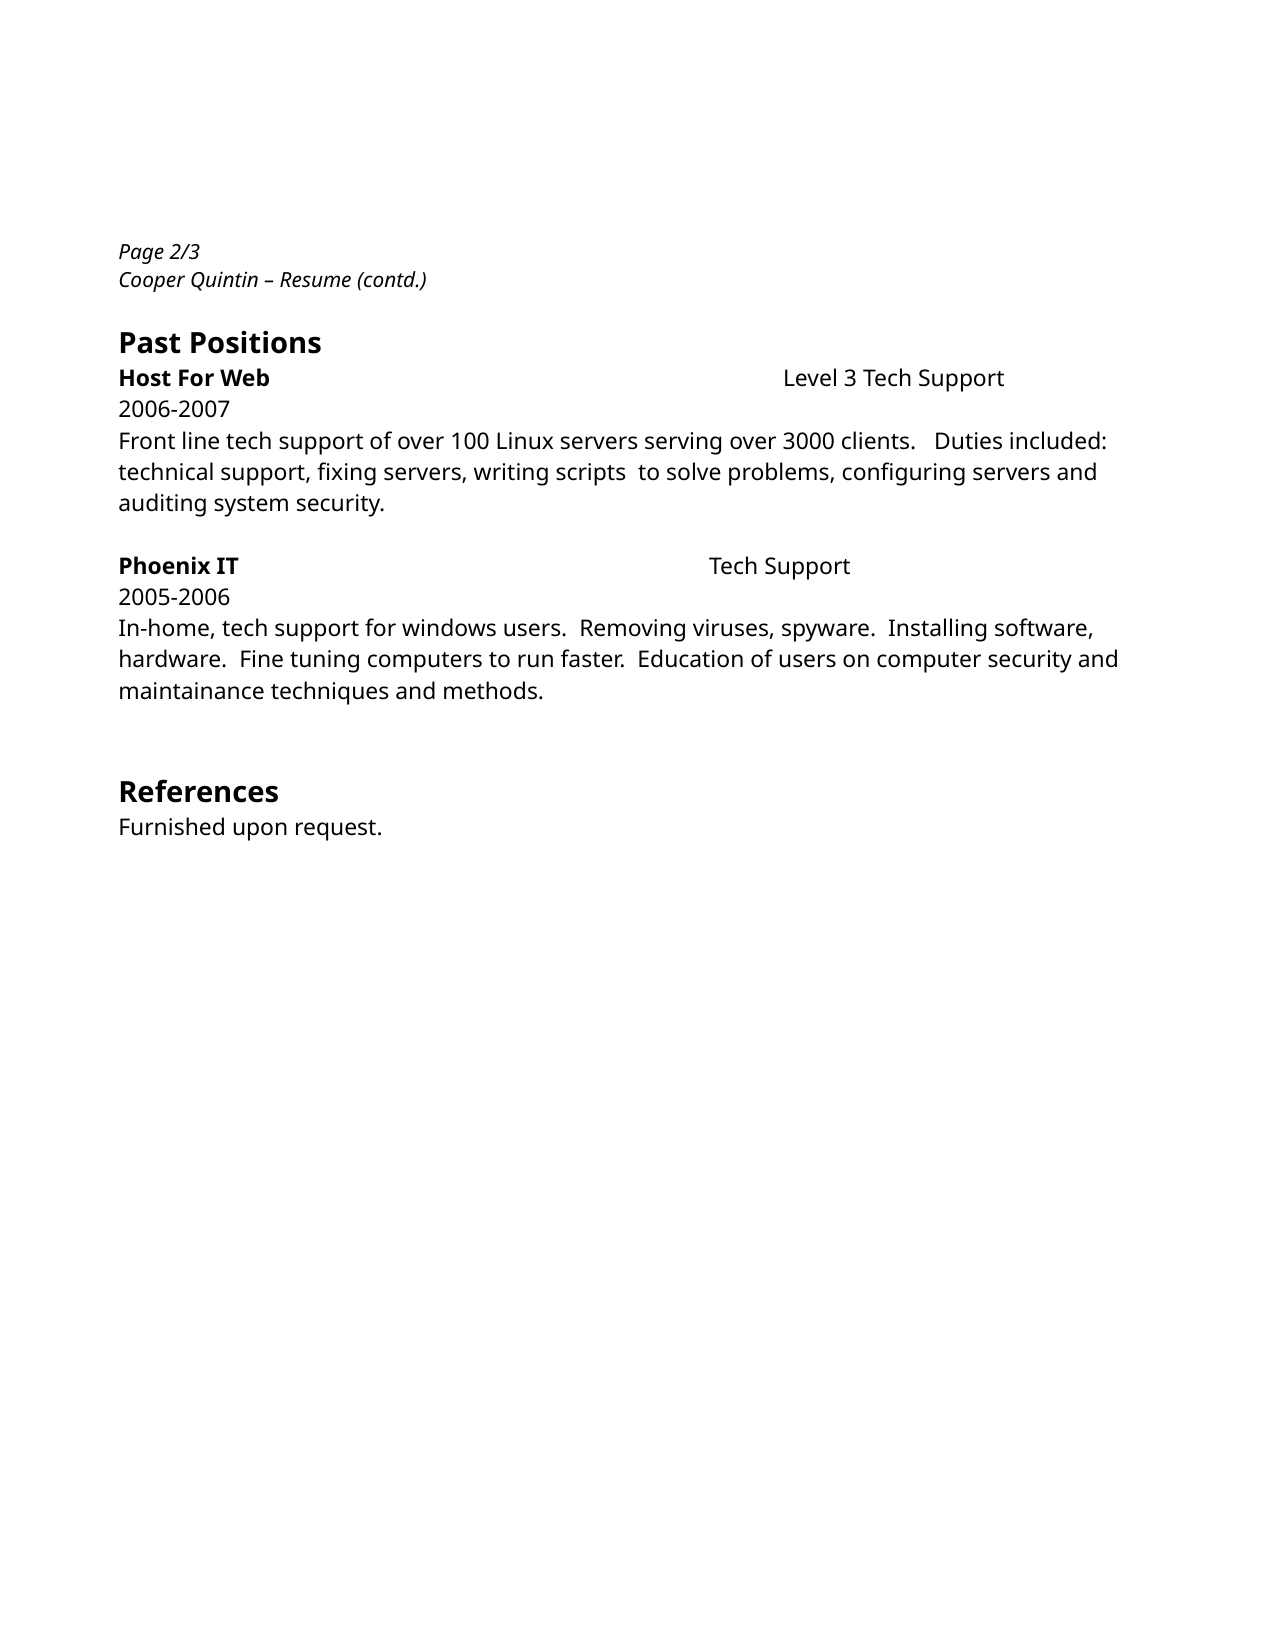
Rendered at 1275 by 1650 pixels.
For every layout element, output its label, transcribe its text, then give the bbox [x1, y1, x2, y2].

text Cooper Quintin – Resume (contd.) [118, 266, 1157, 294]
text Past Positions [118, 322, 1157, 362]
text Host For Web Level 3 Tech Support [118, 362, 1157, 393]
text In-home, tech support for windows users. Removing viruses, spyware. Installing software, hardware. Fine tuning computers to run faster. Education of users on computer security and maintainance techniques and methods. [118, 612, 1157, 706]
text Front line tech support of over 100 Linux servers serving over 3000 clients. Duties included: technical support, fixing servers, writing scripts to solve problems, configuring servers and auditing system security. [118, 425, 1157, 518]
text Page 2/3 [118, 237, 1157, 266]
text Furnished upon request. [118, 811, 1157, 842]
text 2005-2006 [118, 581, 1157, 612]
text Phoenix IT Tech Support [118, 550, 1157, 581]
text 2006-2007 [118, 393, 1157, 425]
text References [118, 771, 1157, 811]
